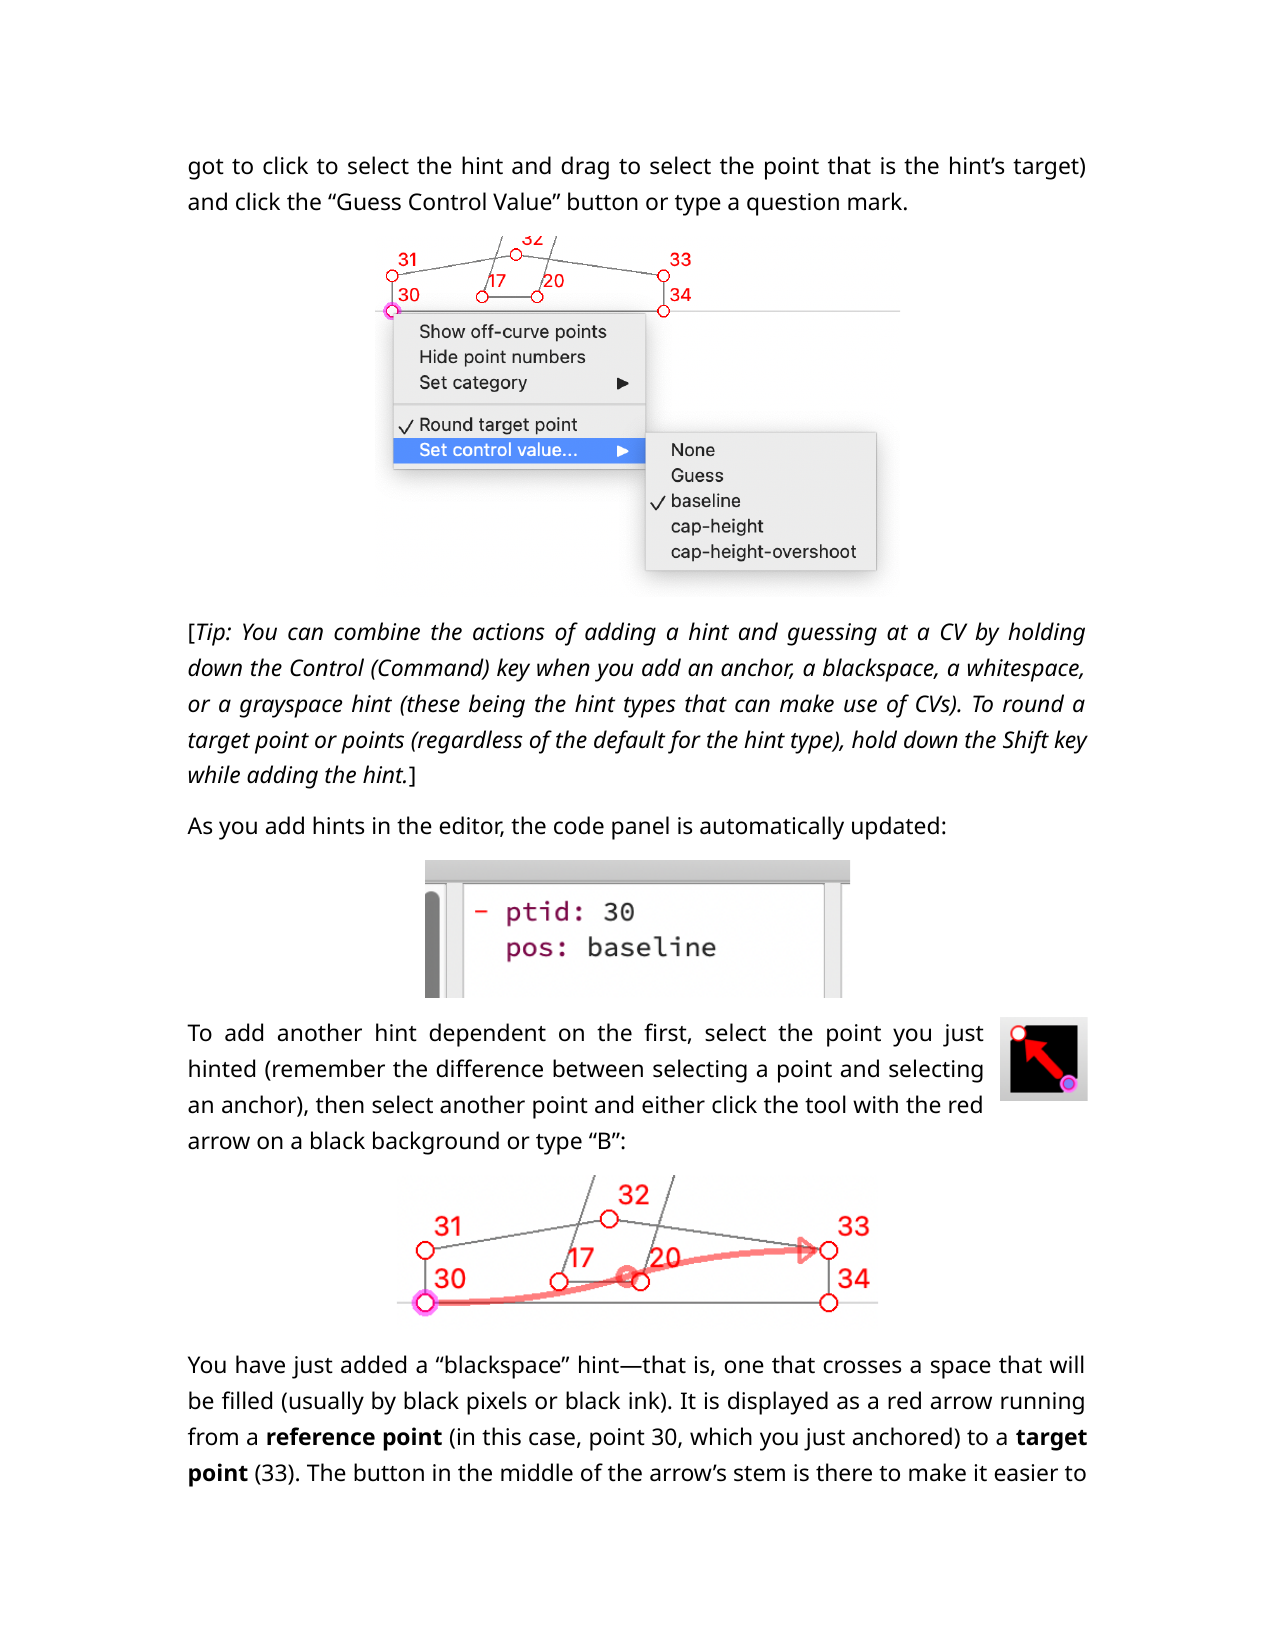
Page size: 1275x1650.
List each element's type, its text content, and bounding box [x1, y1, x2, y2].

text To add another hint dependent on the first, select the point you just hinted (remember the difference between selecting a point and selecting an anchor), then select another point and either click the tool with the red arrow on a black background or type “B”: [187, 1017, 1087, 1156]
text [Tip: You can combine the actions of adding a hint and guessing at a CV by holding down the Control (Command) key when you add an anchor, a blackspace, a whitespace, or a grayspace hint (these being the hint types that can make use of CVs). To round a target point or points (regardless of the default for the hint type), hold down the Shift key while adding the hint.] [187, 616, 1087, 791]
picture [425, 860, 851, 998]
text got to click to select the hint and drag to select the point that is the hint’s target) and click the “Guess Control Value” button or type a question mark. [187, 150, 1087, 217]
picture [396, 1175, 879, 1330]
text As you add hints in the editor, the code panel is automatically updated: [187, 810, 1087, 841]
text You have just added a “blackspace” hint—that is, one that crosses a space that will be filled (usually by black pixels or black ink). It is displayed as a red arrow running from a reference point (in this case, point 30, which you just anchored) to a target point (33). The button in the middle of the arrow’s stem is there to make it easier to [187, 1349, 1087, 1488]
picture [375, 236, 901, 597]
picture [1000, 1017, 1088, 1101]
